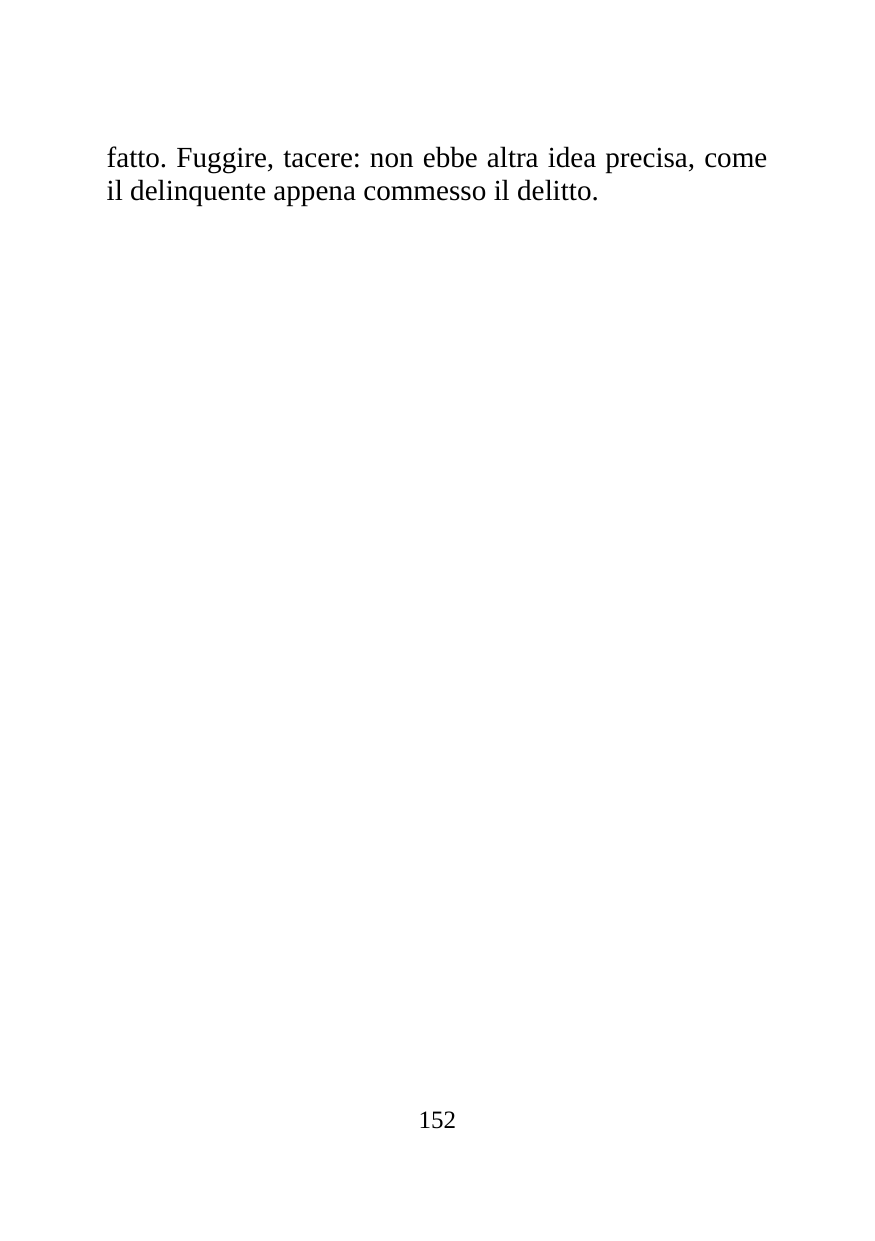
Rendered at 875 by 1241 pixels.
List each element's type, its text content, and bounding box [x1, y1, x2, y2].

text fatto. Fuggire, tacere: non ebbe altra idea precisa, come il delinquente appena commesso il delitto. [106, 140, 768, 207]
